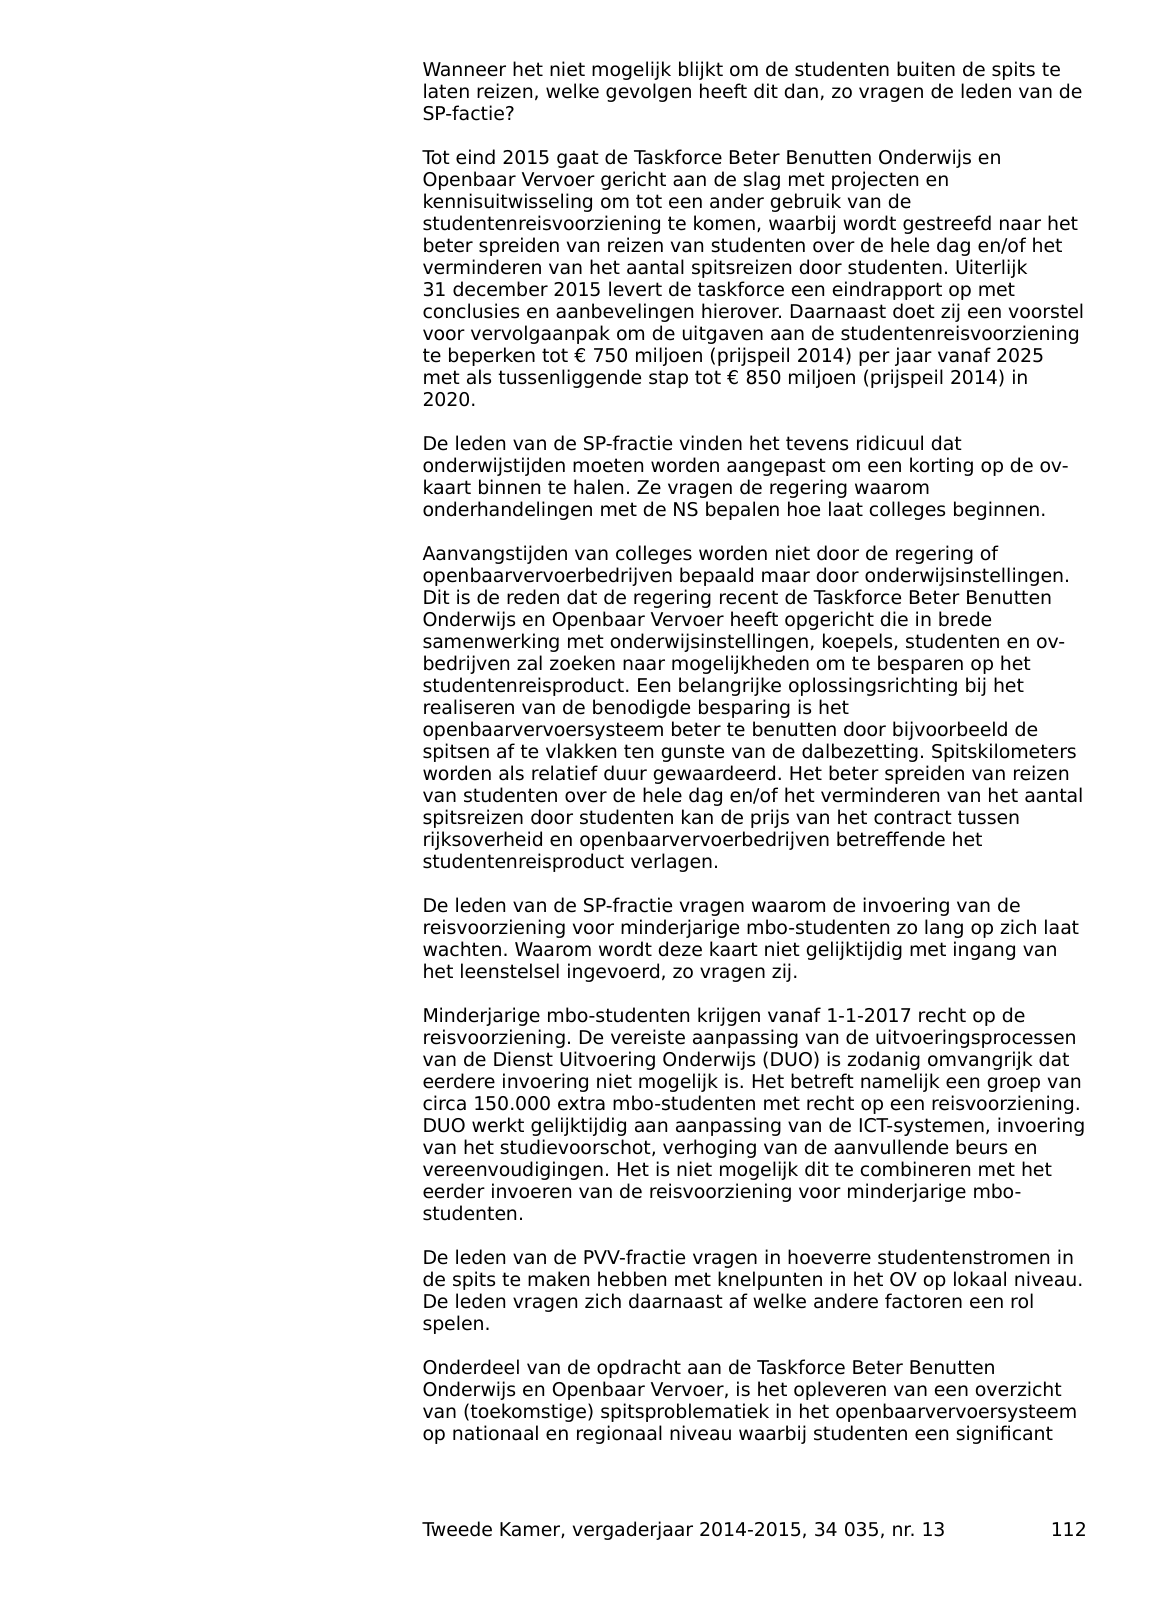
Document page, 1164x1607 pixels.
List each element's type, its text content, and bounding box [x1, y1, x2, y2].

text Tot eind 2015 gaat de Taskforce Beter Benutten Onderwijs en Openbaar Vervoer gericht aan de slag met projecten en kennisuitwisseling om tot een ander gebruik van de studentenreisvoorziening te komen, waarbij wordt gestreefd naar het beter spreiden van reizen van studenten over de hele dag en/of het verminderen van het aantal spitsreizen door studenten. Uiterlijk 31 december 2015 levert de taskforce een eindrapport op met conclusies en aanbevelingen hierover. Daarnaast doet zij een voorstel voor vervolgaanpak om de uitgaven aan de studentenreisvoorziening te beperken tot € 750 miljoen (prijspeil 2014) per jaar vanaf 2025 met als tussenliggende stap tot € 850 miljoen (prijspeil 2014) in 2020. [422, 147, 1087, 411]
text Minderjarige mbo-studenten krijgen vanaf 1-1-2017 recht op de reisvoorziening. De vereiste aanpassing van de uitvoeringsprocessen van de Dienst Uitvoering Onderwijs (DUO) is zodanig omvangrijk dat eerdere invoering niet mogelijk is. Het betreft namelijk een groep van circa 150.000 extra mbo-studenten met recht op een reisvoorziening. DUO werkt gelijktijdig aan aanpassing van de ICT-systemen, invoering van het studievoorschot, verhoging van de aanvullende beurs en vereenvoudigingen. Het is niet mogelijk dit te combineren met het eerder invoeren van de reisvoorziening voor minderjarige mbo-studenten. [422, 1005, 1087, 1225]
text Onderdeel van de opdracht aan de Taskforce Beter Benutten Onderwijs en Openbaar Vervoer, is het opleveren van een overzicht van (toekomstige) spitsproblematiek in het openbaarvervoersysteem op nationaal en regionaal niveau waarbij studenten een significant [422, 1357, 1087, 1445]
text Wanneer het niet mogelijk blijkt om de studenten buiten de spits te laten reizen, welke gevolgen heeft dit dan, zo vragen de leden van de SP-factie? [422, 59, 1087, 125]
text De leden van de SP-fractie vragen waarom de invoering van de reisvoorziening voor minderjarige mbo-studenten zo lang op zich laat wachten. Waarom wordt deze kaart niet gelijktijdig met ingang van het leenstelsel ingevoerd, zo vragen zij. [422, 895, 1087, 983]
text De leden van de SP-fractie vinden het tevens ridicuul dat onderwijstijden moeten worden aangepast om een korting op de ov-kaart binnen te halen. Ze vragen de regering waarom onderhandelingen met de NS bepalen hoe laat colleges beginnen. [422, 433, 1087, 521]
text Aanvangstijden van colleges worden niet door de regering of openbaarvervoerbedrijven bepaald maar door onderwijsinstellingen. Dit is de reden dat de regering recent de Taskforce Beter Benutten Onderwijs en Openbaar Vervoer heeft opgericht die in brede samenwerking met onderwijsinstellingen, koepels, studenten en ov-bedrijven zal zoeken naar mogelijkheden om te besparen op het studentenreisproduct. Een belangrijke oplossingsrichting bij het realiseren van de benodigde besparing is het openbaarvervoersysteem beter te benutten door bijvoorbeeld de spitsen af te vlakken ten gunste van de dalbezetting. Spitskilometers worden als relatief duur gewaardeerd. Het beter spreiden van reizen van studenten over de hele dag en/of het verminderen van het aantal spitsreizen door studenten kan de prijs van het contract tussen rijksoverheid en openbaarvervoerbedrijven betreffende het studentenreisproduct verlagen. [422, 543, 1087, 873]
text De leden van de PVV-fractie vragen in hoeverre studentenstromen in de spits te maken hebben met knelpunten in het OV op lokaal niveau. De leden vragen zich daarnaast af welke andere factoren een rol spelen. [422, 1247, 1087, 1335]
